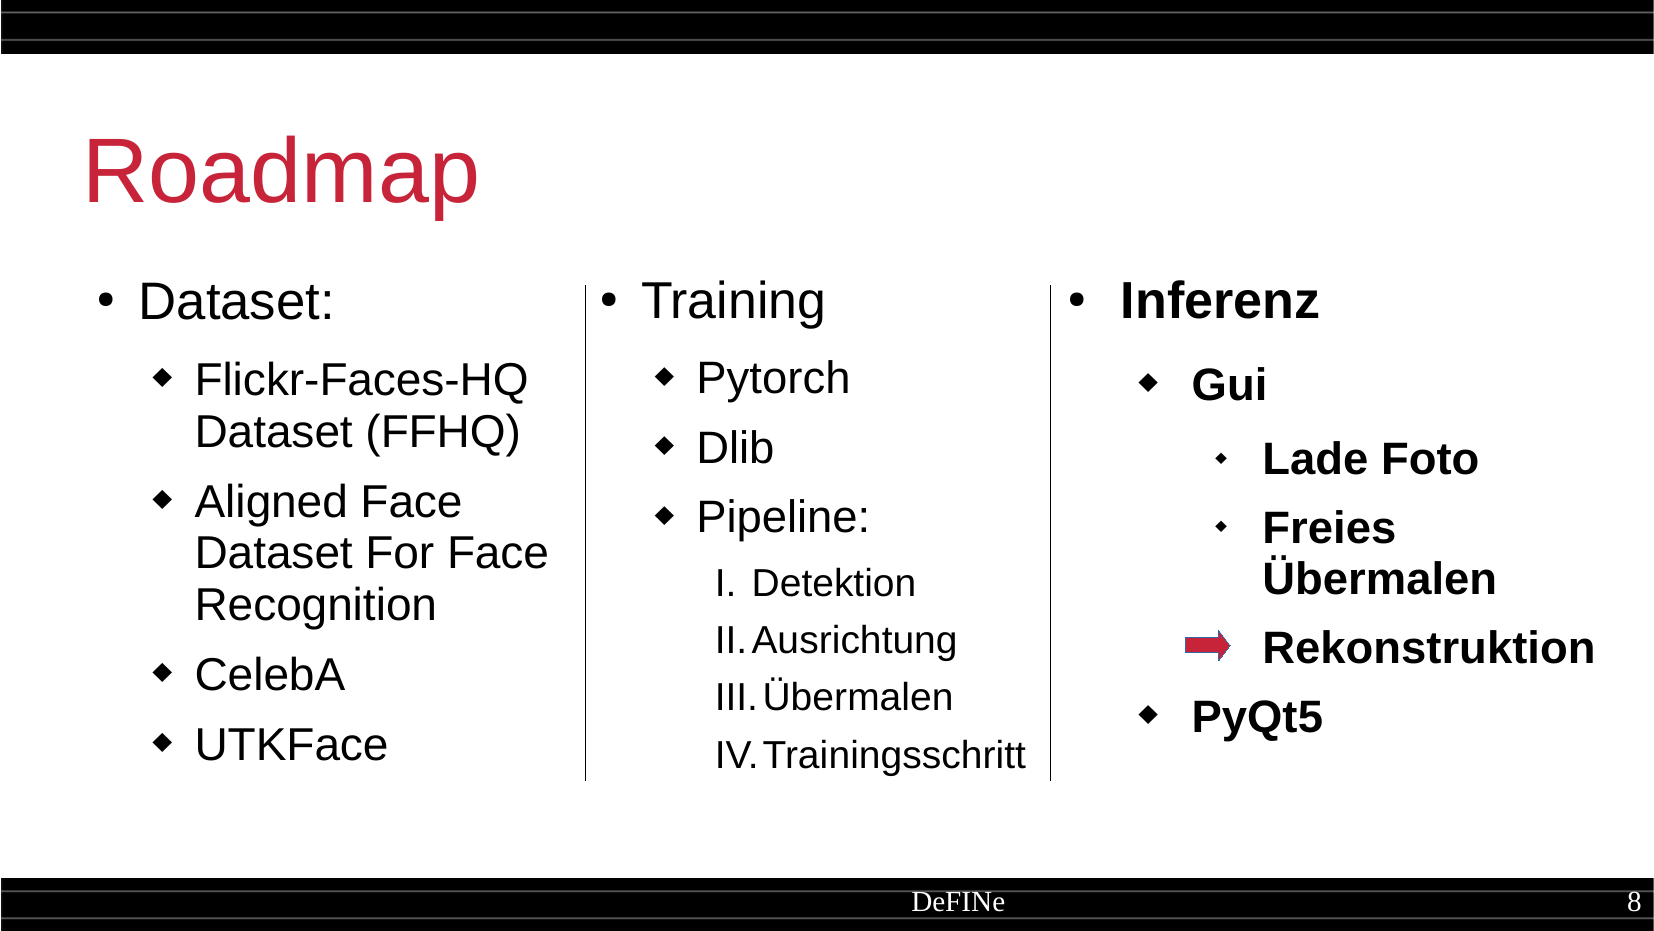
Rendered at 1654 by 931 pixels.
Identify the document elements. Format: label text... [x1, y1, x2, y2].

list Training Pytorch Dlib Pipeline: Detektion Ausrichtung Übermalen Trainingsschritt [585, 271, 1050, 781]
text_box [1185, 630, 1231, 661]
title Roadmap [82, 92, 1571, 249]
picture [1, 0, 1654, 54]
list Dataset: Flickr-Faces-HQ Dataset (FFHQ) Aligned Face Dataset For Face Recognition CelebA UTKFace [82, 271, 562, 811]
list Inferenz Gui Lade Foto Freies Übermalen Rekonstruktion PyQt5 [1050, 271, 1614, 781]
picture [1, 878, 1654, 931]
